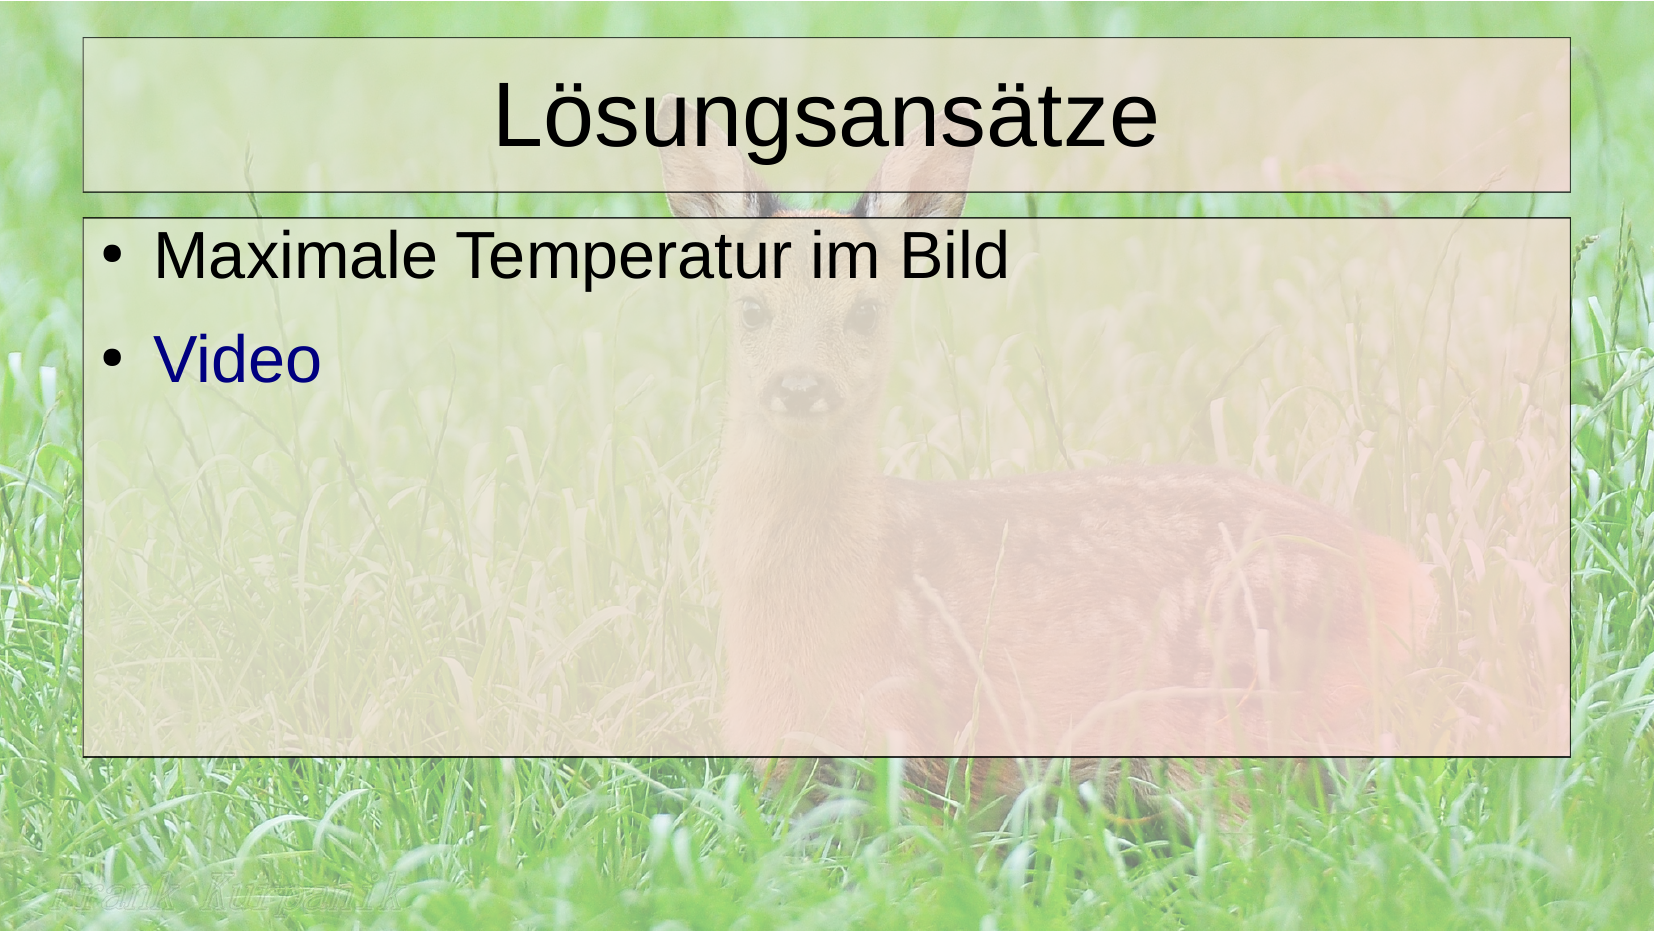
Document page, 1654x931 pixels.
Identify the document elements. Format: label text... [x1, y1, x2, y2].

list Maximale Temperatur im Bild Video [82, 217, 1571, 758]
title Lösungsansätze [82, 37, 1571, 193]
